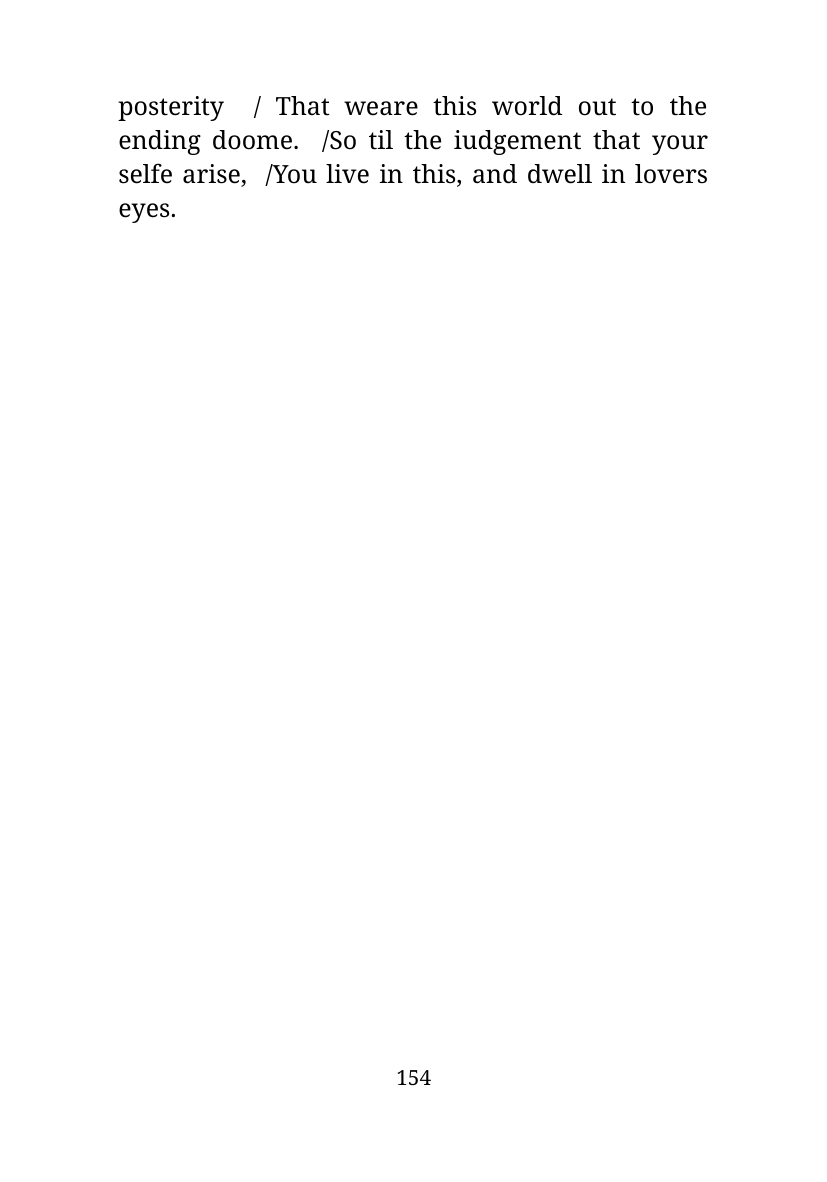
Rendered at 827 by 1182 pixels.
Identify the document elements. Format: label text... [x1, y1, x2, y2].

text posterity / That weare this world out to the ending doome. /So til the iudgement that your selfe arise, /You live in this, and dwell in lovers eyes. [118, 88, 709, 225]
